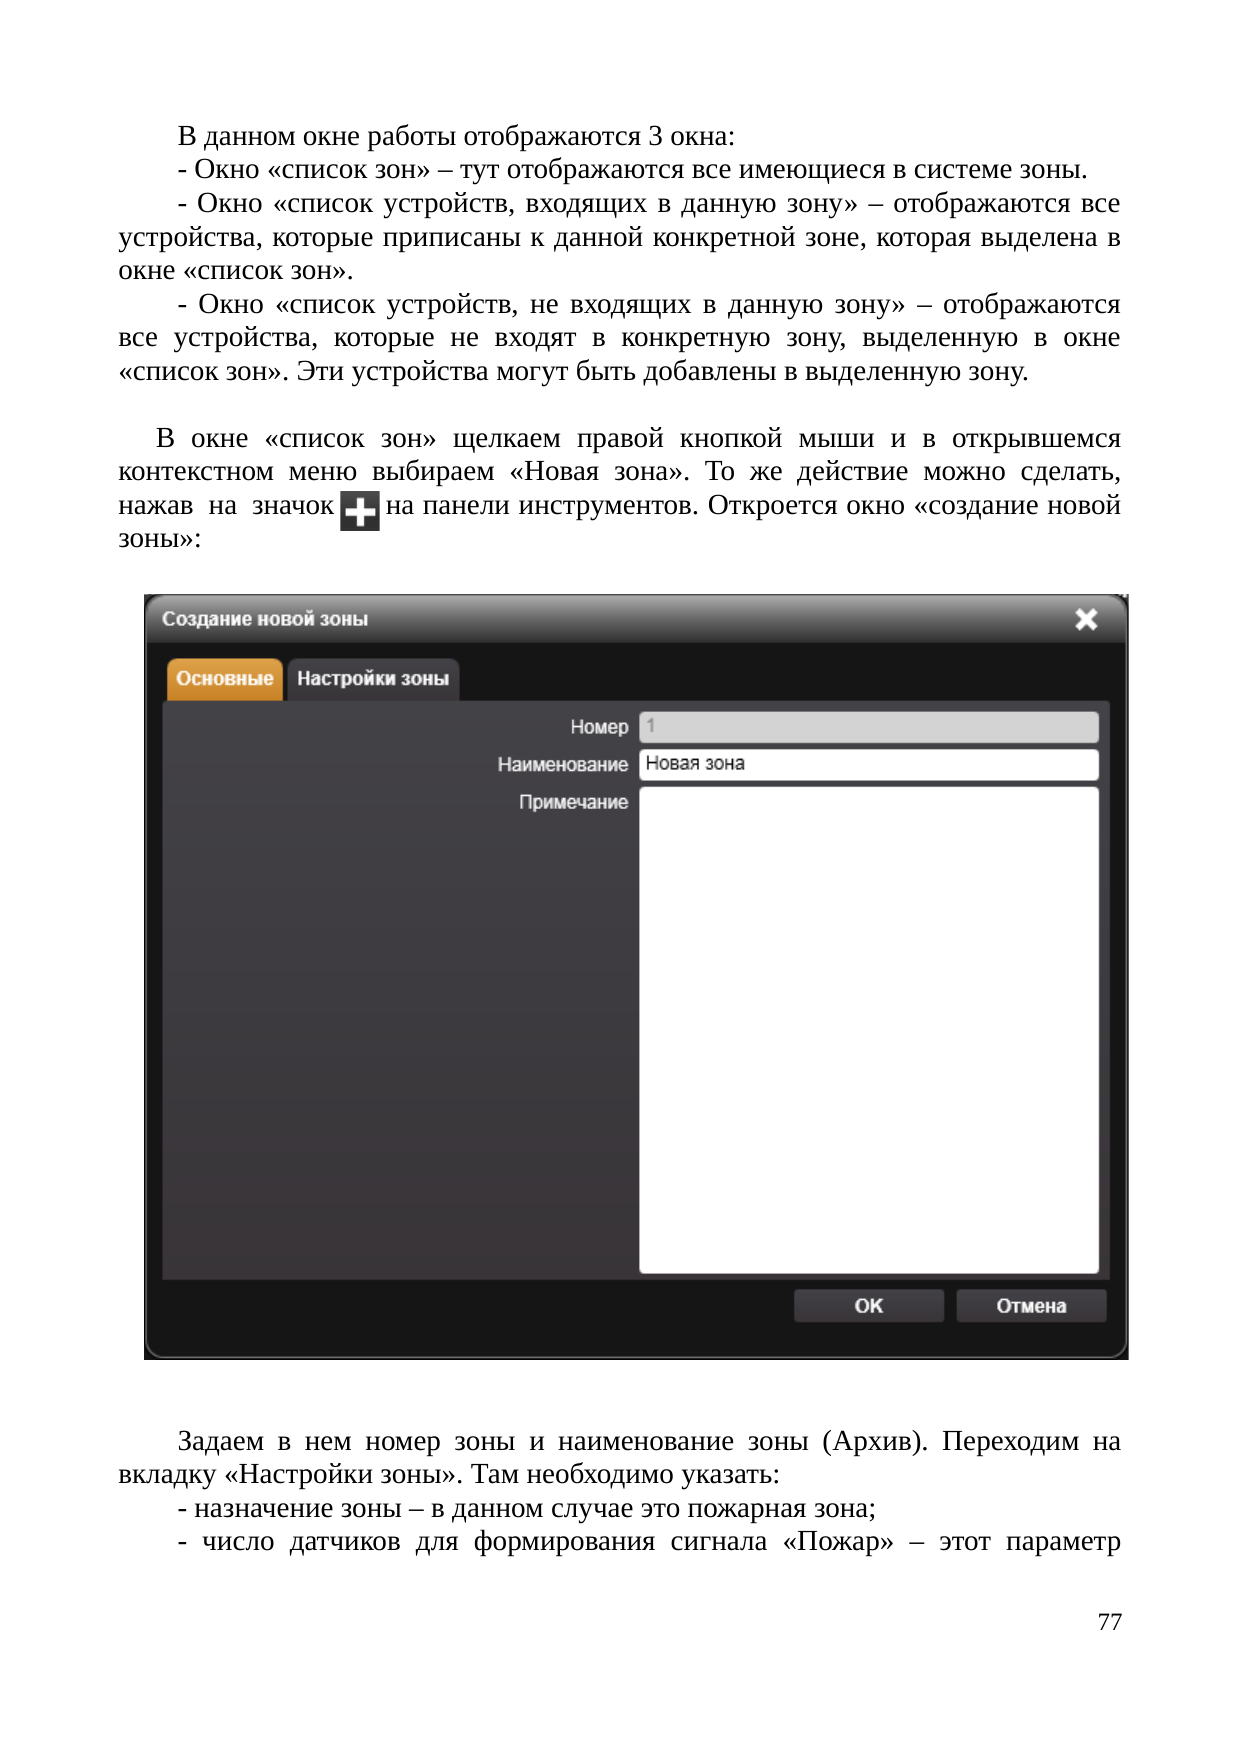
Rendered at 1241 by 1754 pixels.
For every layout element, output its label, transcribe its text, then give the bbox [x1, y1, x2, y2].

text - Окно «список устройств, не входящих в данную зону» – отображаются все устройства, которые не входят в конкретную зону, выделенную в окне «список зон». Эти устройства могут быть добавлены в выделенную зону. [118, 286, 1122, 386]
text - Окно «список устройств, входящих в данную зону» – отображаются все устройства, которые приписаны к данной конкретной зоне, которая выделена в окне «список зон». [118, 185, 1122, 286]
text В окне «список зон» щелкаем правой кнопкой мыши и в открывшемся контекстном меню выбираем «Новая зона». То же действие можно сделать, нажав на значок на панели инструментов. Откроется окно «создание новой зоны»: [118, 420, 1122, 554]
text Задаем в нем номер зоны и наименование зоны (Архив). Переходим на вкладку «Настройки зоны». Там необходимо указать: [118, 554, 1122, 1490]
picture [144, 594, 1129, 1360]
picture [340, 491, 380, 531]
text - назначение зоны – в данном случае это пожарная зона; [118, 1490, 1122, 1523]
text В данном окне работы отображаются 3 окна: [118, 118, 1122, 152]
text - Окно «список зон» – тут отображаются все имеющиеся в системе зоны. [118, 152, 1122, 185]
text - число датчиков для формирования сигнала «Пожар» – этот параметр [118, 1523, 1122, 1557]
